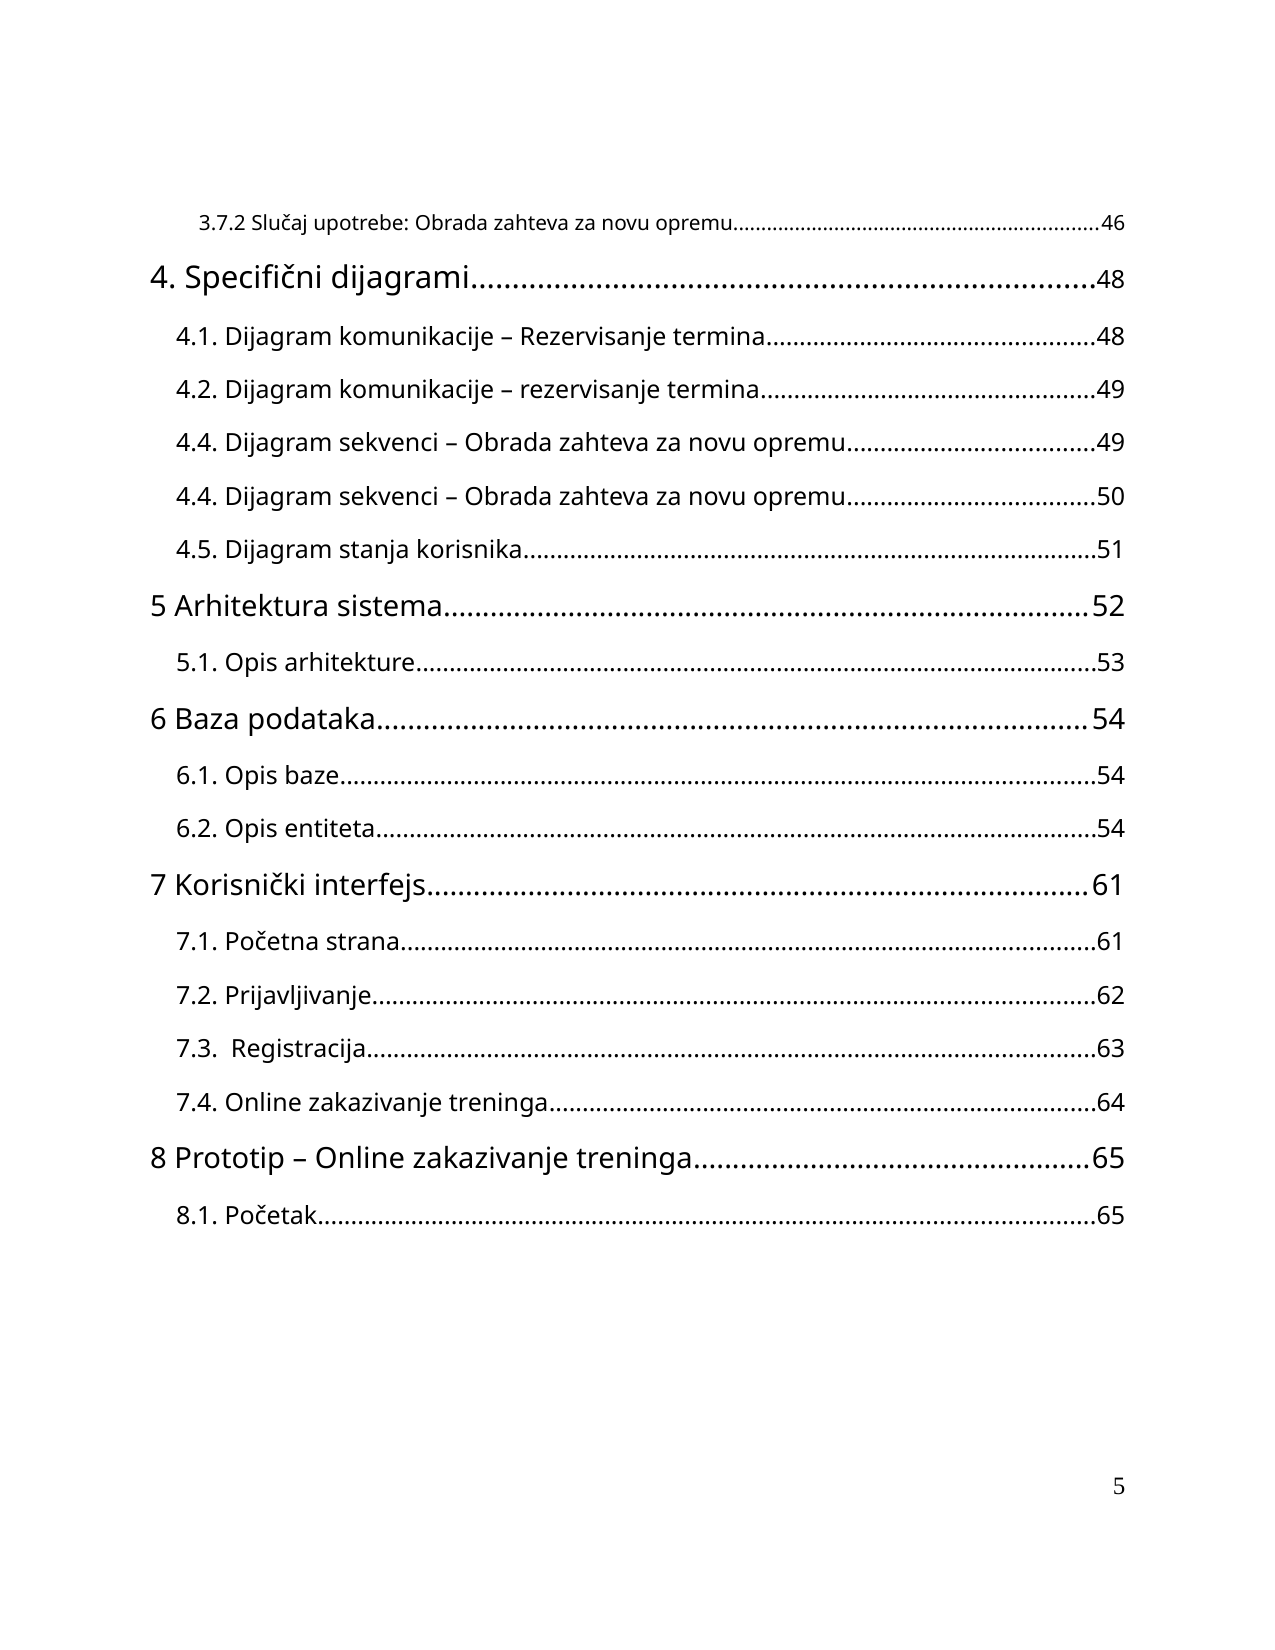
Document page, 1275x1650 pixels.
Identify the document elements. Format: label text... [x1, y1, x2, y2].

text 4.5. Dijagram stanja korisnika 51 [150, 532, 1125, 566]
text 7.4. Online zakazivanje treninga 64 [150, 1084, 1125, 1118]
text 7.2. Prijavljivanje 62 [150, 977, 1125, 1012]
text 7.1. Početna strana 61 [150, 924, 1125, 958]
text 4.4. Dijagram sekvenci – Obrada zahteva za novu opremu 49 [150, 425, 1125, 459]
text 5 Arhitektura sistema 52 [150, 585, 1125, 625]
text 6 Baza podataka 54 [150, 698, 1125, 738]
text 4.2. Dijagram komunikacije – rezervisanje termina 49 [150, 372, 1125, 406]
text 8.1. Početak 65 [150, 1197, 1125, 1231]
text 6.2. Opis entiteta 54 [150, 811, 1125, 845]
text 5.1. Opis arhitekture 53 [150, 645, 1125, 679]
text 6.1. Opis baze 54 [150, 758, 1125, 792]
text 4. Specifični dijagrami 48 [150, 256, 1125, 298]
text 8 Prototip – Online zakazivanje treninga 65 [150, 1138, 1125, 1177]
text 4.1. Dijagram komunikacije – Rezervisanje termina 48 [150, 318, 1125, 352]
text 7.3. Registracija 63 [150, 1031, 1125, 1065]
text 4.4. Dijagram sekvenci – Obrada zahteva za novu opremu 50 [150, 478, 1125, 512]
text 3.7.2 Slučaj upotrebe: Obrada zahteva za novu opremu 46 [150, 208, 1125, 237]
text 7 Korisnički interfejs 61 [150, 864, 1125, 904]
